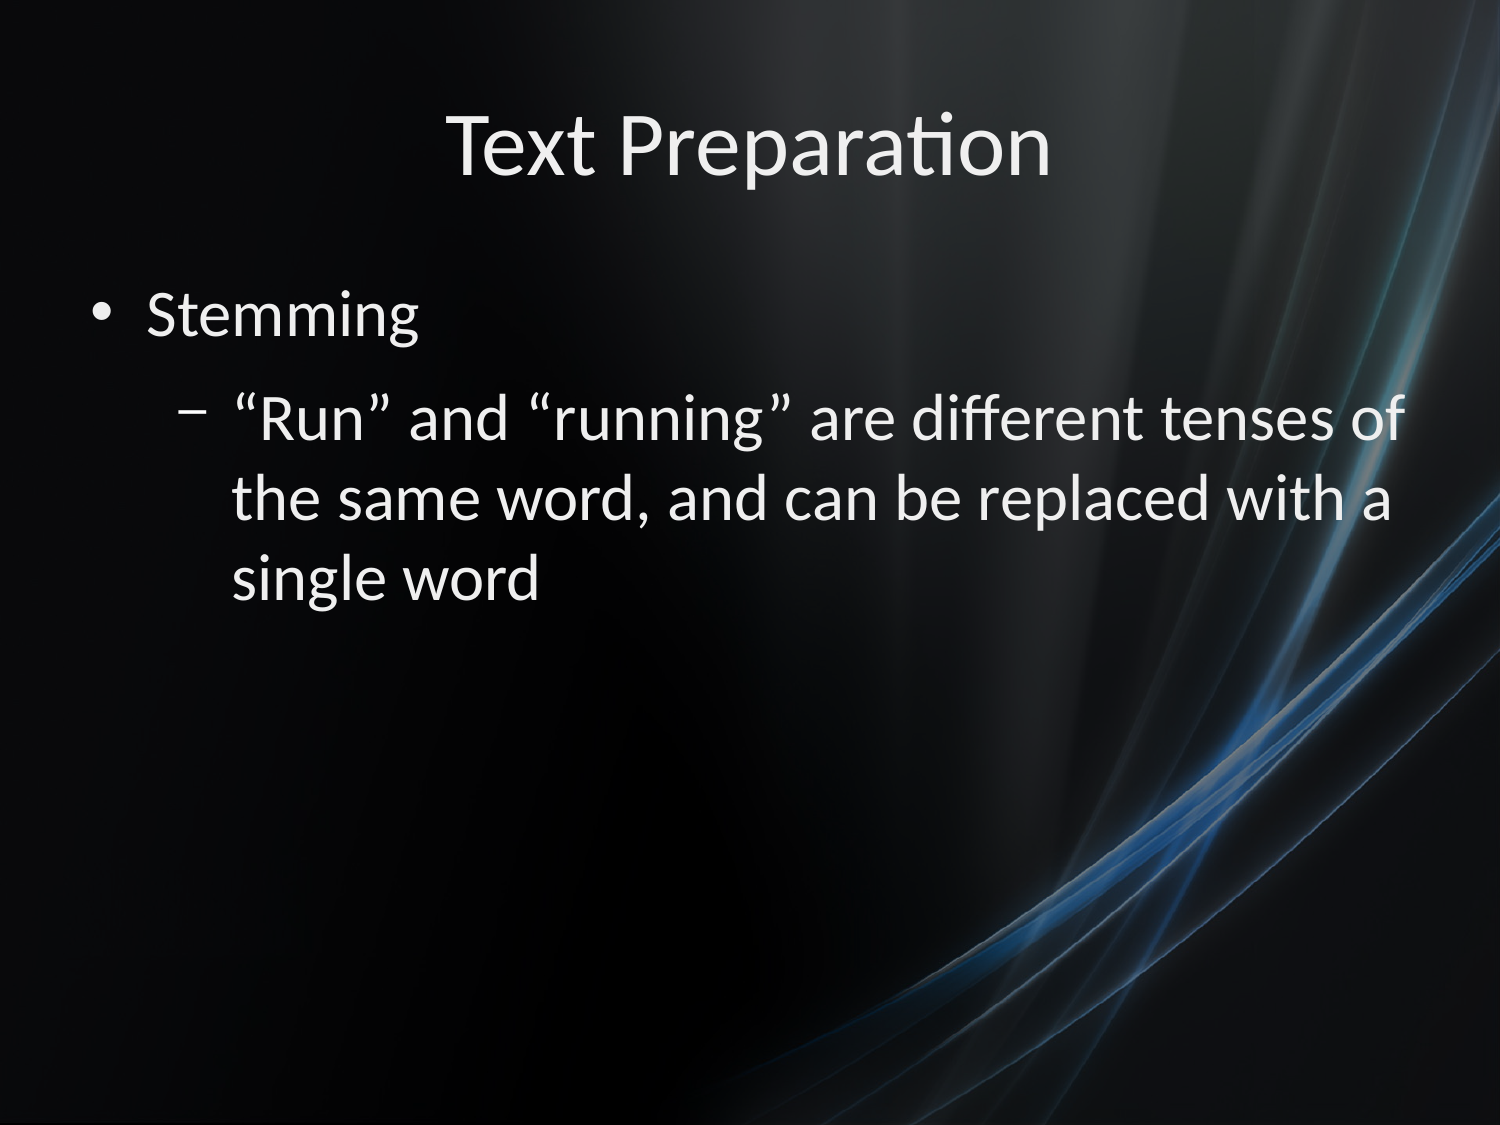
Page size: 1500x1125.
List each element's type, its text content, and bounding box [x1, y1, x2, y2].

text_box [0, 0, 1500, 1125]
list Stemming “Run” and “running” are different tenses of the same word, and can be replaced with a single word [75, 262, 1425, 1005]
title Text Preparation [75, 45, 1425, 233]
